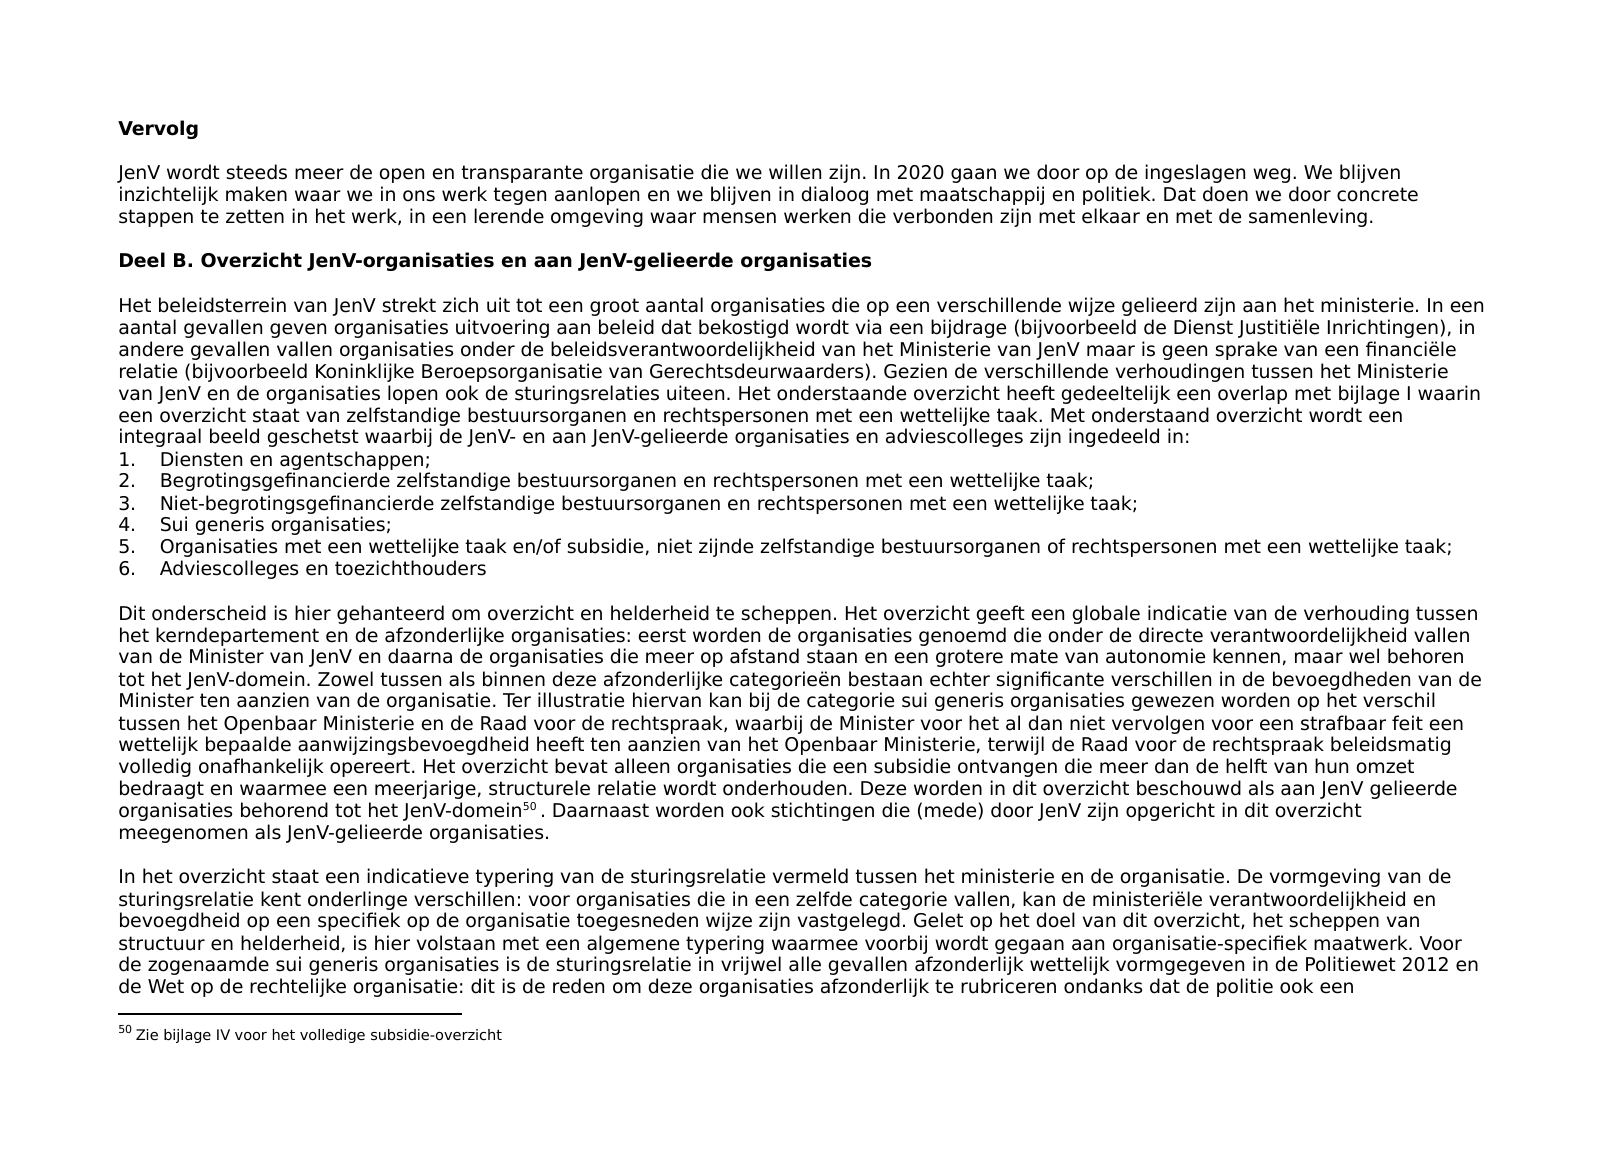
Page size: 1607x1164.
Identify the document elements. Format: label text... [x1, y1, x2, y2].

text Zie bijlage IV voor het volledige subsidie-overzicht [118, 1023, 1488, 1045]
text 1. Diensten en agentschappen; [118, 448, 1488, 470]
text Dit onderscheid is hier gehanteerd om overzicht en helderheid te scheppen. Het overzicht geeft een globale indicatie van de verhouding tussen het kerndepartement en de afzonderlijke organisaties: eerst worden de organisaties genoemd die onder de directe verantwoordelijkheid vallen van de Minister van JenV en daarna de organisaties die meer op afstand staan en een grotere mate van autonomie kennen, maar wel behoren tot het JenV-domein. Zowel tussen als binnen deze afzonderlijke categorieën bestaan echter significante verschillen in de bevoegdheden van de Minister ten aanzien van de organisatie. Ter illustratie hiervan kan bij de categorie sui generis organisaties gewezen worden op het verschil tussen het Openbaar Ministerie en de Raad voor de rechtspraak, waarbij de Minister voor het al dan niet vervolgen voor een strafbaar feit een wettelijk bepaalde aanwijzingsbevoegdheid heeft ten aanzien van het Openbaar Ministerie, terwijl de Raad voor de rechtspraak beleidsmatig volledig onafhankelijk opereert. Het overzicht bevat alleen organisaties die een subsidie ontvangen die meer dan de helft van hun omzet bedraagt en waarmee een meerjarige, structurele relatie wordt onderhouden. Deze worden in dit overzicht beschouwd als aan JenV gelieerde organisaties behorend tot het JenV-domein. Daarnaast worden ook stichtingen die (mede) door JenV zijn opgericht in dit overzicht meegenomen als JenV-gelieerde organisaties. [118, 602, 1488, 844]
text In het overzicht staat een indicatieve typering van de sturingsrelatie vermeld tussen het ministerie en de organisatie. De vormgeving van de sturingsrelatie kent onderlinge verschillen: voor organisaties die in een zelfde categorie vallen, kan de ministeriële verantwoordelijkheid en bevoegdheid op een specifiek op de organisatie toegesneden wijze zijn vastgelegd. Gelet op het doel van dit overzicht, het scheppen van structuur en helderheid, is hier volstaan met een algemene typering waarmee voorbij wordt gegaan aan organisatie-specifiek maatwerk. Voor de zogenaamde sui generis organisaties is de sturingsrelatie in vrijwel alle gevallen afzonderlijk wettelijk vormgegeven in de Politiewet 2012 en de Wet op de rechtelijke organisatie: dit is de reden om deze organisaties afzonderlijk te rubriceren ondanks dat de politie ook een [118, 866, 1488, 998]
text Het beleidsterrein van JenV strekt zich uit tot een groot aantal organisaties die op een verschillende wijze gelieerd zijn aan het ministerie. In een aantal gevallen geven organisaties uitvoering aan beleid dat bekostigd wordt via een bijdrage (bijvoorbeeld de Dienst Justitiële Inrichtingen), in andere gevallen vallen organisaties onder de beleidsverantwoordelijkheid van het Ministerie van JenV maar is geen sprake van een financiële relatie (bijvoorbeeld Koninklijke Beroepsorganisatie van Gerechtsdeurwaarders). Gezien de verschillende verhoudingen tussen het Ministerie van JenV en de organisaties lopen ook de sturingsrelaties uiteen. Het onderstaande overzicht heeft gedeeltelijk een overlap met bijlage I waarin een overzicht staat van zelfstandige bestuursorganen en rechtspersonen met een wettelijke taak. Met onderstaand overzicht wordt een integraal beeld geschetst waarbij de JenV- en aan JenV-gelieerde organisaties en adviescolleges zijn ingedeeld in: [118, 294, 1488, 448]
subtitle Vervolg [118, 118, 1488, 140]
subtitle Deel B. Overzicht JenV-organisaties en aan JenV-gelieerde organisaties [118, 250, 1488, 272]
text 6. Adviescolleges en toezichthouders [118, 558, 1488, 580]
text 4. Sui generis organisaties; [118, 514, 1488, 536]
text JenV wordt steeds meer de open en transparante organisatie die we willen zijn. In 2020 gaan we door op de ingeslagen weg. We blijven inzichtelijk maken waar we in ons werk tegen aanlopen en we blijven in dialoog met maatschappij en politiek. Dat doen we door concrete stappen te zetten in het werk, in een lerende omgeving waar mensen werken die verbonden zijn met elkaar en met de samenleving. [118, 162, 1488, 228]
text 5. Organisaties met een wettelijke taak en/of subsidie, niet zijnde zelfstandige bestuursorganen of rechtspersonen met een wettelijke taak; [118, 536, 1488, 558]
text 2. Begrotingsgefinancierde zelfstandige bestuursorganen en rechtspersonen met een wettelijke taak; [118, 470, 1488, 492]
text 3. Niet-begrotingsgefinancierde zelfstandige bestuursorganen en rechtspersonen met een wettelijke taak; [118, 492, 1488, 514]
